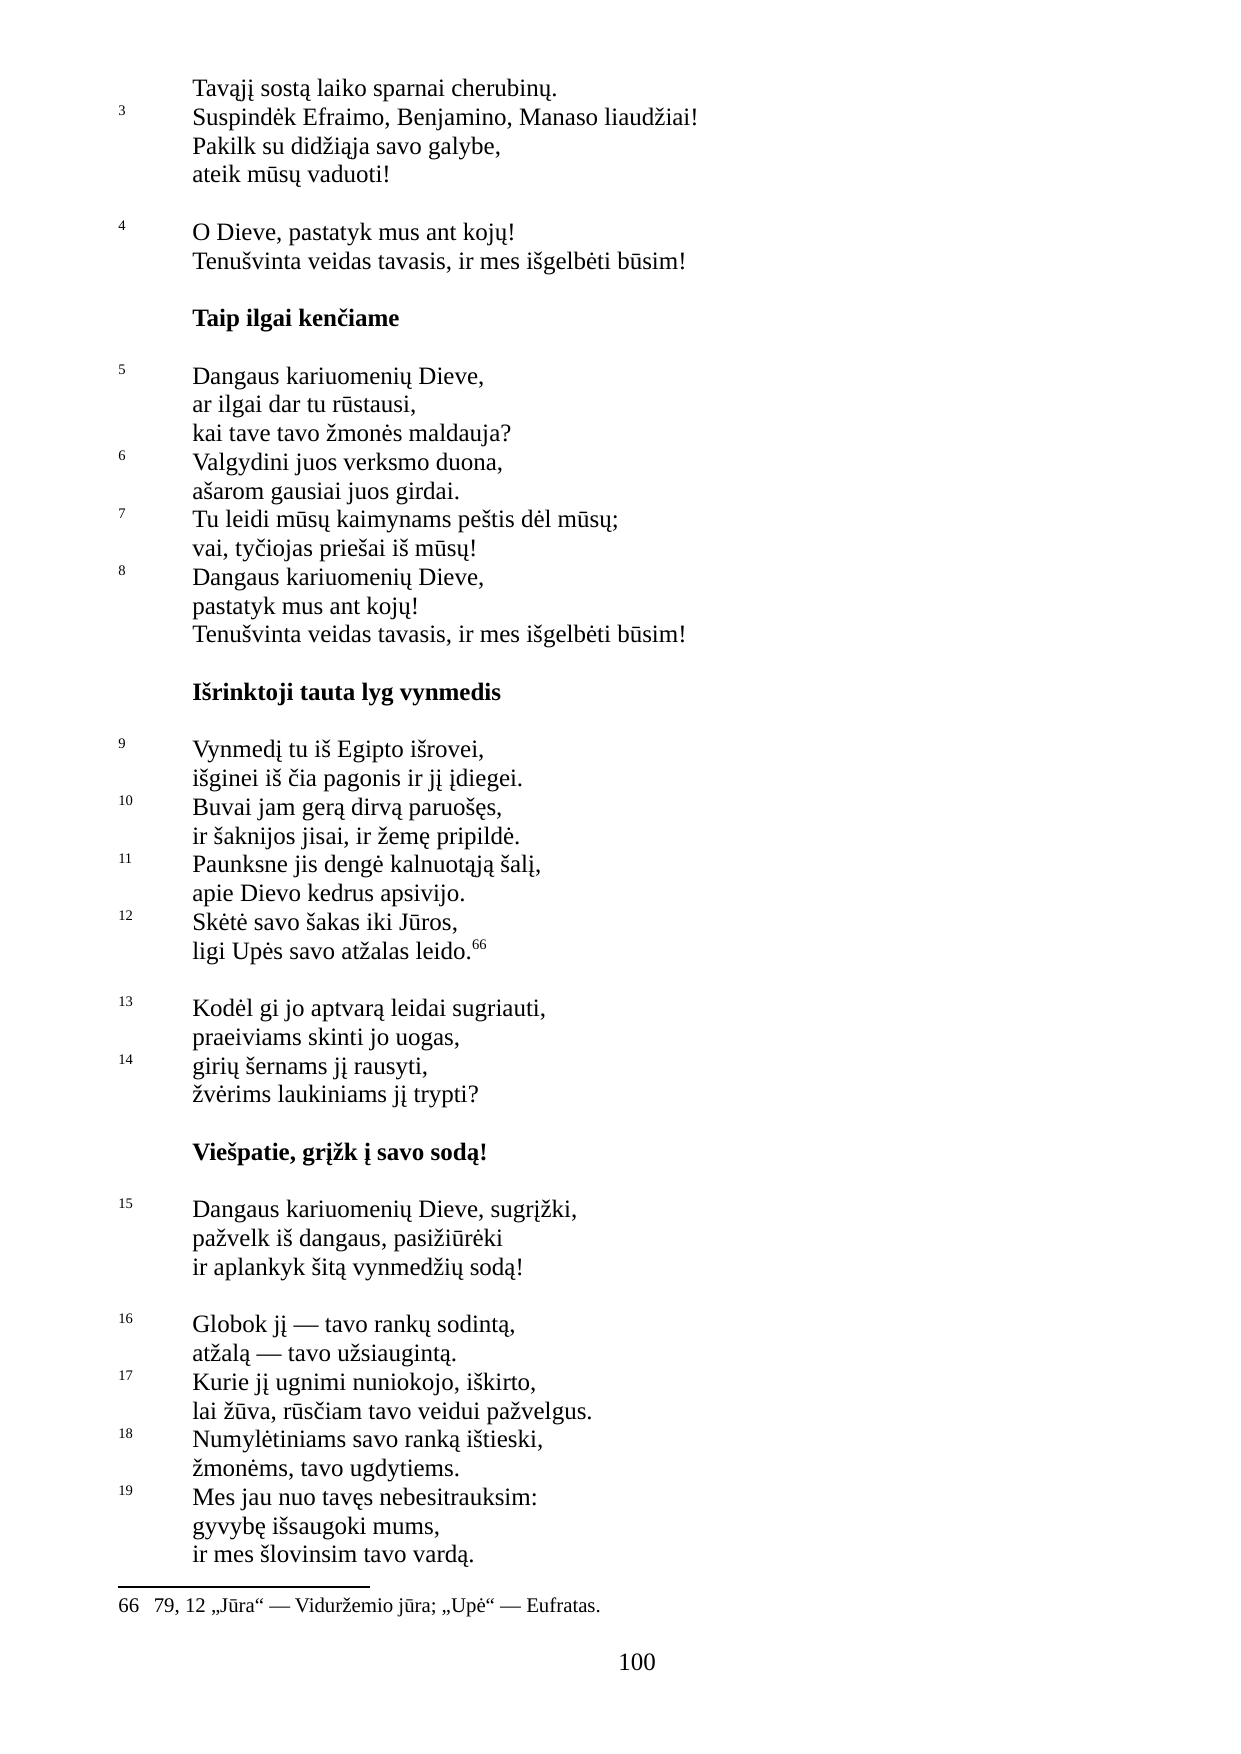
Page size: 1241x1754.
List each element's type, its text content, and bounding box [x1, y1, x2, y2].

text ateik mūsų vaduoti! [118, 159, 1122, 188]
text pažvelk iš dangaus, pasižiūrėki [118, 1223, 1122, 1252]
text 11 Paunksne jis dengė kalnuotąją šalį, [118, 849, 1122, 878]
text 13 Kodėl gi jo aptvarą leidai sugriauti, [118, 993, 1122, 1022]
text Išrinktoji tauta lyg vynmedis [118, 677, 1122, 706]
text 3 Suspindėk Efraimo, Benjamino, Manaso liaudžiai! [118, 102, 1122, 131]
text 15 Dangaus kariuomenių Dieve, sugrįžki, [118, 1194, 1122, 1223]
text 16 Globok jį — tavo rankų sodintą, [118, 1309, 1122, 1338]
text 10 Buvai jam gerą dirvą paruošęs, [118, 792, 1122, 821]
text išginei iš čia pagonis ir jį įdiegei. [118, 763, 1122, 792]
text 12 Skėtė savo šakas iki Jūros, [118, 907, 1122, 936]
text ašarom gausiai juos girdai. [118, 476, 1122, 504]
text vai, tyčiojas priešai iš mūsų! [118, 533, 1122, 562]
text žmonėms, tavo ugdytiems. [118, 1453, 1122, 1482]
text 4 O Dieve, pastatyk mus ant kojų! [118, 217, 1122, 246]
text ar ilgai dar tu rūstausi, [118, 389, 1122, 418]
text 19 Mes jau nuo tavęs nebesitrauksim: [118, 1482, 1122, 1511]
text ir šaknijos jisai, ir žemę pripildė. [118, 821, 1122, 849]
text ir mes šlovinsim tavo vardą. [118, 1539, 1122, 1568]
text Taip ilgai kenčiame [118, 303, 1122, 332]
text ligi Upės savo atžalas leido. [118, 936, 1122, 964]
text Tenušvinta veidas tavasis, ir mes išgelbėti būsim! [118, 619, 1122, 648]
text Tavąjį sostą laiko sparnai cherubinų. [118, 73, 1122, 102]
text atžalą — tavo užsiaugintą. [118, 1338, 1122, 1367]
text kai tave tavo žmonės maldauja? [118, 418, 1122, 447]
text Viešpatie, grįžk į savo sodą! [118, 1137, 1122, 1166]
text Pakilk su didžiąja savo galybe, [118, 131, 1122, 159]
text 9 Vynmedį tu iš Egipto išrovei, [118, 734, 1122, 763]
text 7 Tu leidi mūsų kaimynams peštis dėl mūsų; [118, 504, 1122, 533]
text 14 girių šernams jį rausyti, [118, 1051, 1122, 1079]
text Tenušvinta veidas tavasis, ir mes išgelbėti būsim! [118, 246, 1122, 274]
text žvėrims laukiniams jį trypti? [118, 1079, 1122, 1108]
text apie Dievo kedrus apsivijo. [118, 878, 1122, 907]
text pastatyk mus ant kojų! [118, 591, 1122, 619]
text 79, 12 „Jūra“ — Viduržemio jūra; „Upė“ — Eufratas. [118, 1593, 1122, 1617]
text praeiviams skinti jo uogas, [118, 1022, 1122, 1051]
text 5 Dangaus kariuomenių Dieve, [118, 361, 1122, 389]
text 6 Valgydini juos verksmo duona, [118, 447, 1122, 476]
text lai žūva, rūsčiam tavo veidui pažvelgus. [118, 1396, 1122, 1424]
text 17 Kurie jį ugnimi nuniokojo, iškirto, [118, 1367, 1122, 1396]
text ir aplankyk šitą vynmedžių sodą! [118, 1252, 1122, 1281]
text 18 Numylėtiniams savo ranką ištieski, [118, 1424, 1122, 1453]
text 8 Dangaus kariuomenių Dieve, [118, 562, 1122, 591]
text gyvybę išsaugoki mums, [118, 1511, 1122, 1539]
